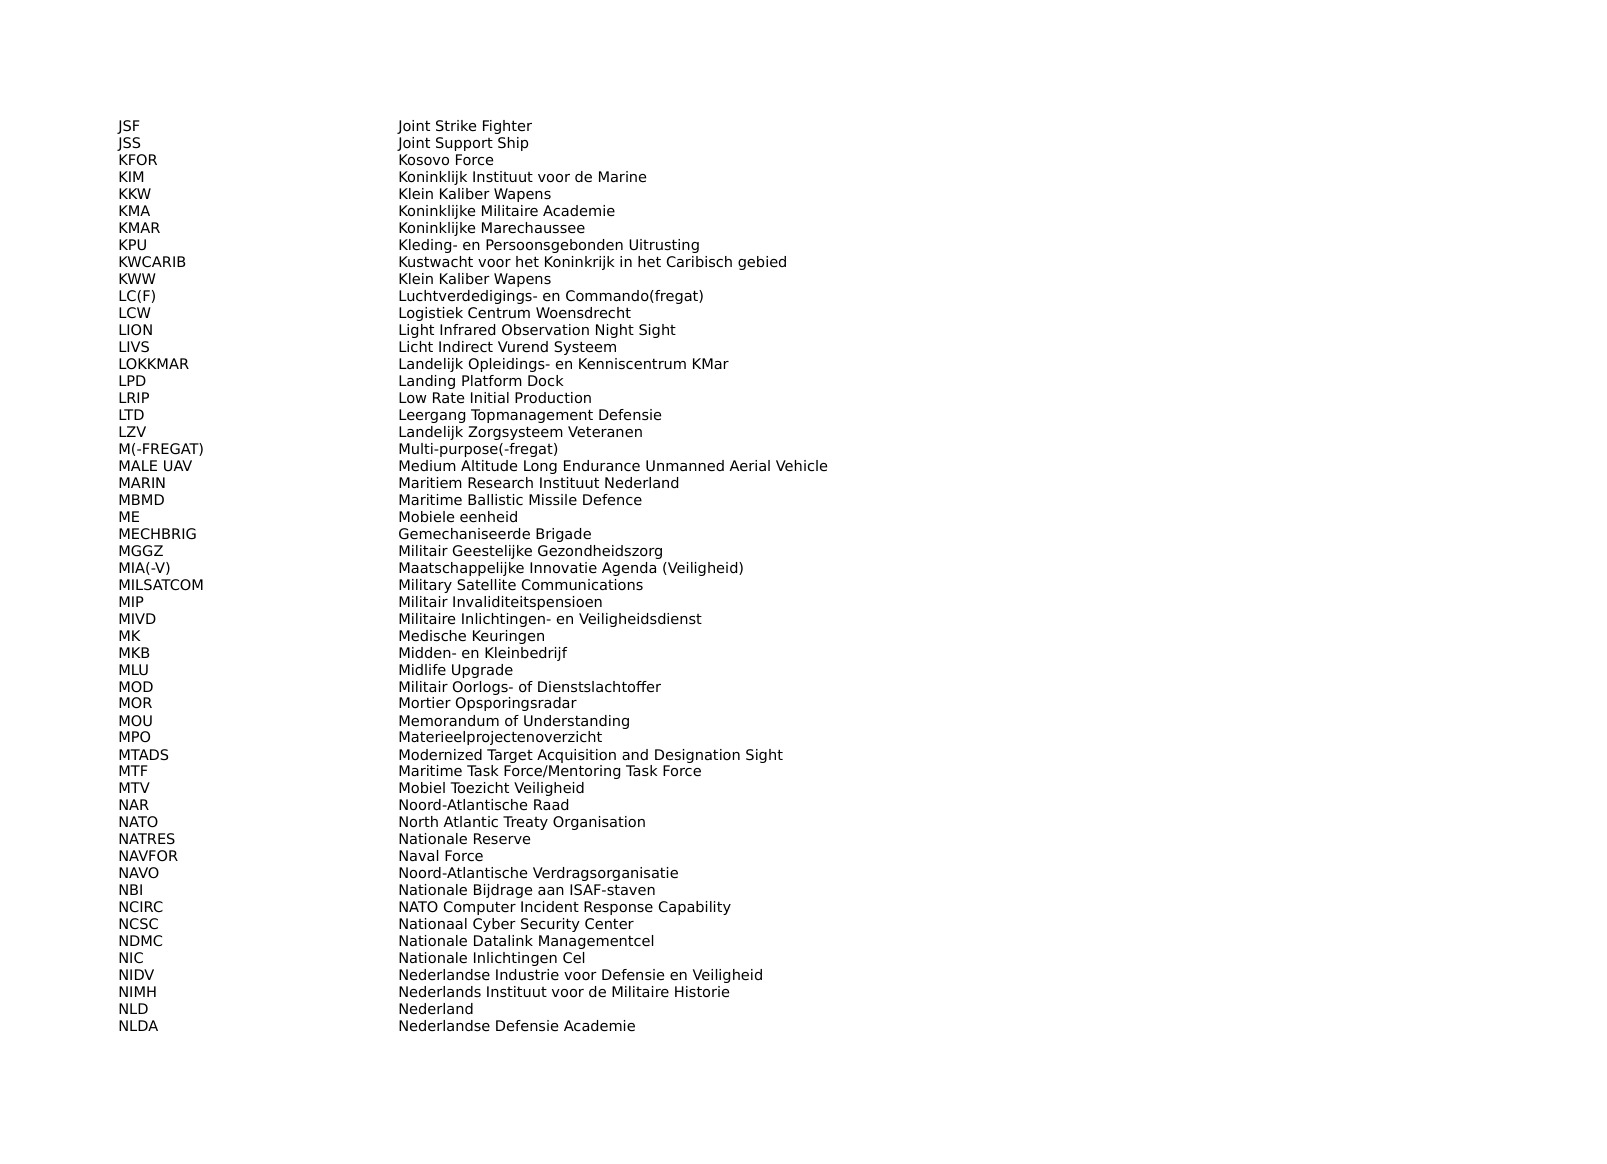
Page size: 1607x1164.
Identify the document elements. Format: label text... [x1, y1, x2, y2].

table_cell MOD [118, 679, 392, 695]
table_cell Koninklijk Instituut voor de Marine [392, 169, 1488, 186]
table_cell LIVS [118, 339, 392, 356]
table_cell LC(F) [118, 288, 392, 305]
table_cell Landelijk Opleidings- en Kenniscentrum KMar [392, 356, 1488, 373]
table_cell MBMD [118, 492, 392, 509]
table_cell Light Infrared Observation Night Sight [392, 322, 1488, 339]
table_cell Nationaal Cyber Security Center [392, 916, 1488, 933]
table_cell Kleding- en Persoonsgebonden Uitrusting [392, 237, 1488, 254]
table_cell NAVO [118, 865, 392, 882]
table_cell Nederland [392, 1001, 1488, 1018]
table_cell Modernized Target Acquisition and Designation Sight [392, 746, 1488, 763]
table_cell NLDA [118, 1018, 392, 1035]
table_cell Maritiem Research Instituut Nederland [392, 475, 1488, 492]
table_cell NBI [118, 882, 392, 899]
table_cell NDMC [118, 933, 392, 950]
table_cell Nederlandse Industrie voor Defensie en Veiligheid [392, 967, 1488, 984]
table_cell Nederlandse Defensie Academie [392, 1018, 1488, 1035]
table_cell Mobiele eenheid [392, 509, 1488, 526]
table_cell Militair Invaliditeitspensioen [392, 594, 1488, 611]
table_cell Midden- en Kleinbedrijf [392, 645, 1488, 661]
table_cell KMA [118, 203, 392, 220]
table_cell NATO [118, 814, 392, 831]
table_cell NCIRC [118, 899, 392, 916]
table_cell MOR [118, 695, 392, 712]
table_cell NIC [118, 950, 392, 967]
table_cell LCW [118, 305, 392, 322]
table_cell MECHBRIG [118, 526, 392, 543]
table_cell Low Rate Initial Production [392, 390, 1488, 407]
table_cell Licht Indirect Vurend Systeem [392, 339, 1488, 356]
table_cell Koninklijke Militaire Academie [392, 203, 1488, 220]
table_cell Nationale Reserve [392, 831, 1488, 848]
table_cell Militaire Inlichtingen- en Veiligheidsdienst [392, 611, 1488, 627]
table_cell MIVD [118, 611, 392, 627]
table_cell JSS [118, 135, 392, 152]
table_cell MALE UAV [118, 458, 392, 475]
table_cell Mortier Opsporingsradar [392, 695, 1488, 712]
table_cell Logistiek Centrum Woensdrecht [392, 305, 1488, 322]
table_cell Midlife Upgrade [392, 661, 1488, 678]
table_cell Militair Geestelijke Gezondheidszorg [392, 543, 1488, 559]
table_cell MPO [118, 729, 392, 746]
table_cell NIDV [118, 967, 392, 984]
table_cell JSF [118, 118, 392, 135]
table_cell Nationale Inlichtingen Cel [392, 950, 1488, 967]
table_cell Medium Altitude Long Endurance Unmanned Aerial Vehicle [392, 458, 1488, 475]
table_cell NAR [118, 797, 392, 814]
table_cell LPD [118, 373, 392, 390]
table_cell Joint Support Ship [392, 135, 1488, 152]
table_cell MKB [118, 645, 392, 661]
table_cell Mobiel Toezicht Veiligheid [392, 780, 1488, 797]
table_cell LZV [118, 424, 392, 441]
table_cell MTF [118, 763, 392, 780]
table_cell ME [118, 509, 392, 526]
table_cell MARIN [118, 475, 392, 492]
table_cell Memorandum of Understanding [392, 713, 1488, 729]
table_cell MTV [118, 780, 392, 797]
table_cell Leergang Topmanagement Defensie [392, 407, 1488, 424]
table_cell NAVFOR [118, 848, 392, 865]
table_cell Nationale Datalink Managementcel [392, 933, 1488, 950]
table_cell NATO Computer Incident Response Capability [392, 899, 1488, 916]
table_cell NCSC [118, 916, 392, 933]
table_cell LION [118, 322, 392, 339]
table_cell Maritime Task Force/Mentoring Task Force [392, 763, 1488, 780]
table_cell Gemechaniseerde Brigade [392, 526, 1488, 543]
table_cell North Atlantic Treaty Organisation [392, 814, 1488, 831]
table_cell MIA(-V) [118, 560, 392, 577]
table_cell Militair Oorlogs- of Dienstslachtoffer [392, 679, 1488, 695]
table_cell MILSATCOM [118, 577, 392, 593]
table_cell MGGZ [118, 543, 392, 559]
table_cell Naval Force [392, 848, 1488, 865]
table_cell MTADS [118, 746, 392, 763]
table_cell MLU [118, 661, 392, 678]
table_cell MOU [118, 713, 392, 729]
table_cell KKW [118, 186, 392, 203]
table_cell Landing Platform Dock [392, 373, 1488, 390]
table_cell Noord-Atlantische Verdragsorganisatie [392, 865, 1488, 882]
table_cell Klein Kaliber Wapens [392, 271, 1488, 288]
table_cell KMAR [118, 220, 392, 237]
table_cell M(-FREGAT) [118, 441, 392, 458]
table_cell Koninklijke Marechaussee [392, 220, 1488, 237]
table_cell MIP [118, 594, 392, 611]
table_cell MK [118, 628, 392, 644]
table_cell NATRES [118, 831, 392, 848]
table_cell Maritime Ballistic Missile Defence [392, 492, 1488, 509]
table_cell NIMH [118, 984, 392, 1001]
table_cell LTD [118, 407, 392, 424]
table_cell Noord-Atlantische Raad [392, 797, 1488, 814]
table_cell Nationale Bijdrage aan ISAF-staven [392, 882, 1488, 899]
table_cell KWW [118, 271, 392, 288]
table_cell KWCARIB [118, 254, 392, 271]
table_cell NLD [118, 1001, 392, 1018]
table_cell Joint Strike Fighter [392, 118, 1488, 135]
table_cell Luchtverdedigings- en Commando(fregat) [392, 288, 1488, 305]
table_cell Medische Keuringen [392, 628, 1488, 644]
table_cell KFOR [118, 152, 392, 169]
table_cell Maatschappelijke Innovatie Agenda (Veiligheid) [392, 560, 1488, 577]
table_cell Klein Kaliber Wapens [392, 186, 1488, 203]
table_cell Kustwacht voor het Koninkrijk in het Caribisch gebied [392, 254, 1488, 271]
table_cell KIM [118, 169, 392, 186]
table_cell Landelijk Zorgsysteem Veteranen [392, 424, 1488, 441]
table_cell KPU [118, 237, 392, 254]
table_cell Nederlands Instituut voor de Militaire Historie [392, 984, 1488, 1001]
table_cell Multi-purpose(-fregat) [392, 441, 1488, 458]
table_cell LRIP [118, 390, 392, 407]
table_cell Kosovo Force [392, 152, 1488, 169]
table_cell Military Satellite Communications [392, 577, 1488, 593]
table_cell Materieelprojectenoverzicht [392, 729, 1488, 746]
table_cell LOKKMAR [118, 356, 392, 373]
